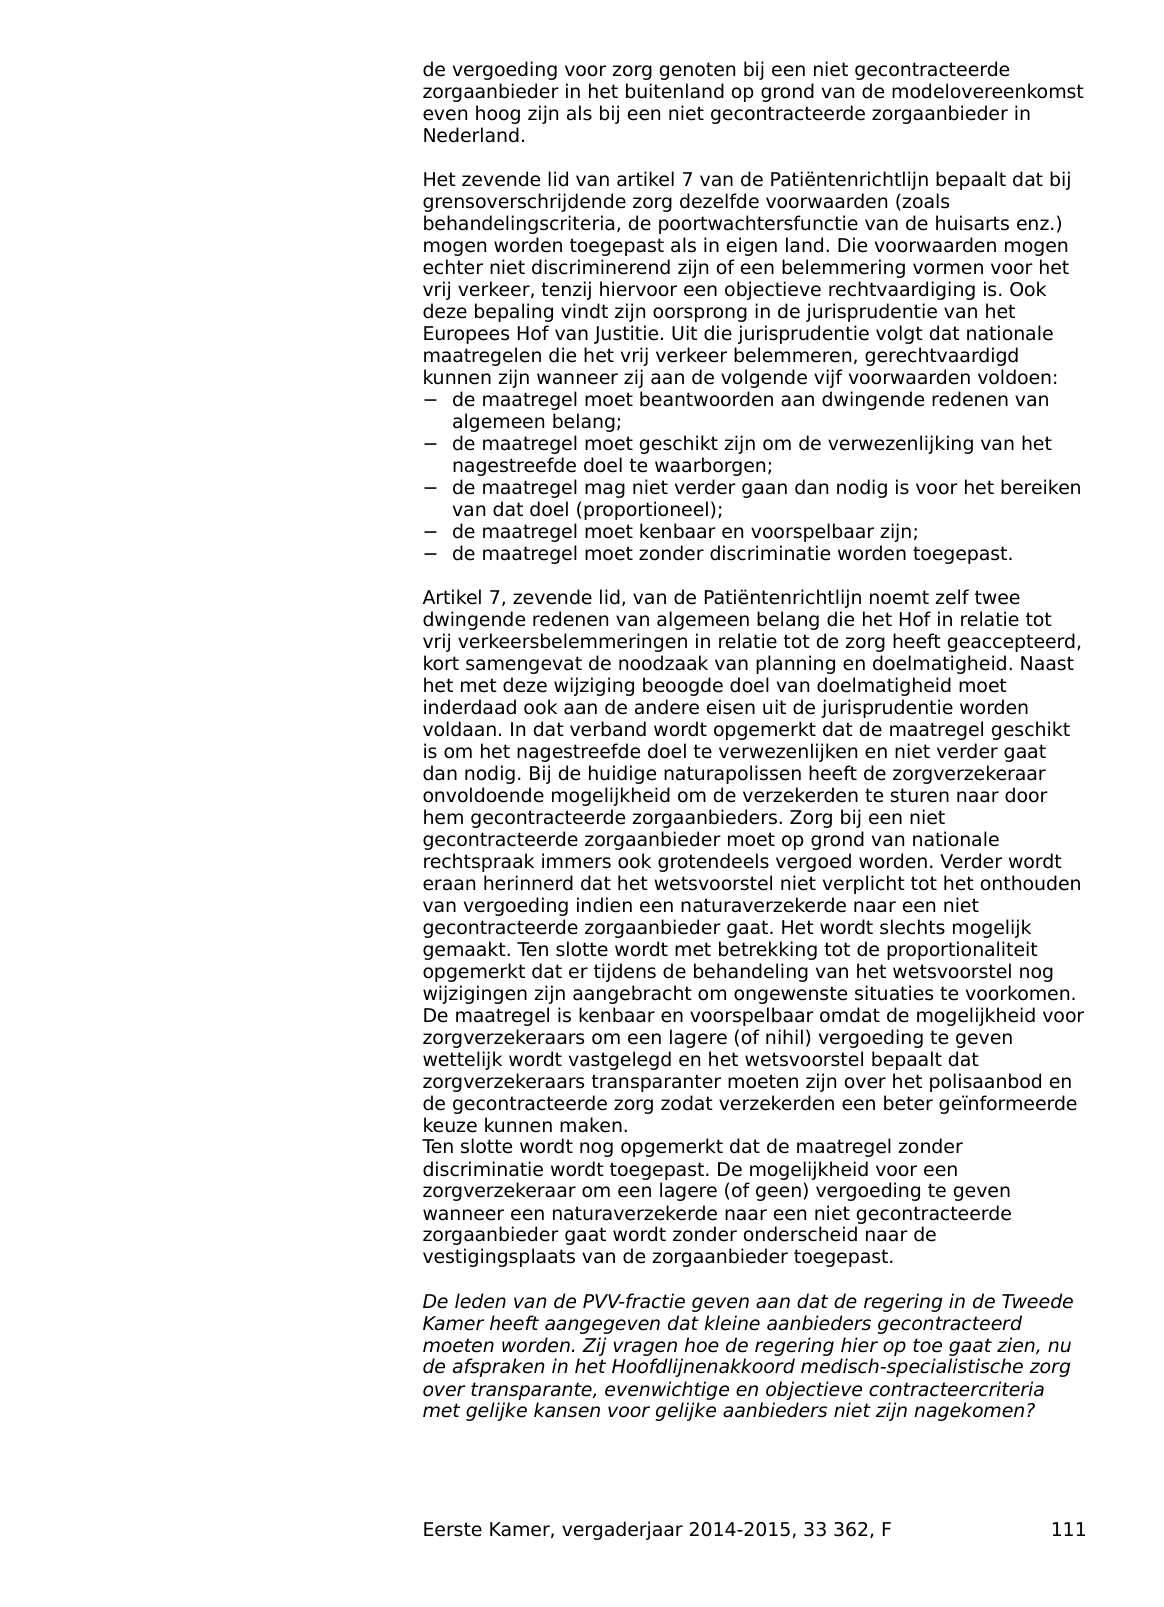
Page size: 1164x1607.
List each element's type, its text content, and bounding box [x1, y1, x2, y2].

text de vergoeding voor zorg genoten bij een niet gecontracteerde zorgaanbieder in het buitenland op grond van de modelovereenkomst even hoog zijn als bij een niet gecontracteerde zorgaanbieder in Nederland. [422, 59, 1087, 147]
text − de maatregel moet beantwoorden aan dwingende redenen van algemeen belang; [422, 389, 1087, 433]
text − de maatregel moet geschikt zijn om de verwezenlijking van het nagestreefde doel te waarborgen; [422, 433, 1087, 477]
text − de maatregel moet kenbaar en voorspelbaar zijn; [422, 521, 1087, 543]
text − de maatregel moet zonder discriminatie worden toegepast. [422, 543, 1087, 565]
text De maatregel is kenbaar en voorspelbaar omdat de mogelijkheid voor zorgverzekeraars om een lagere (of nihil) vergoeding te geven wettelijk wordt vastgelegd en het wetsvoorstel bepaalt dat zorgverzekeraars transparanter moeten zijn over het polisaanbod en de gecontracteerde zorg zodat verzekerden een beter geïnformeerde keuze kunnen maken. [422, 1004, 1087, 1136]
text De leden van de PVV-fractie geven aan dat de regering in de Tweede Kamer heeft aangegeven dat kleine aanbieders gecontracteerd moeten worden. Zij vragen hoe de regering hier op toe gaat zien, nu de afspraken in het Hoofdlijnenakkoord medisch-specialistische zorg over transparante, evenwichtige en objectieve contracteercriteria met gelijke kansen voor gelijke aanbieders niet zijn nagekomen? [422, 1291, 1087, 1422]
text Artikel 7, zevende lid, van de Patiëntenrichtlijn noemt zelf twee dwingende redenen van algemeen belang die het Hof in relatie tot vrij verkeersbelemmeringen in relatie tot de zorg heeft geaccepteerd, kort samengevat de noodzaak van planning en doelmatigheid. Naast het met deze wijziging beoogde doel van doelmatigheid moet inderdaad ook aan de andere eisen uit de jurisprudentie worden voldaan. In dat verband wordt opgemerkt dat de maatregel geschikt is om het nagestreefde doel te verwezenlijken en niet verder gaat dan nodig. Bij de huidige naturapolissen heeft de zorgverzekeraar onvoldoende mogelijkheid om de verzekerden te sturen naar door hem gecontracteerde zorgaanbieders. Zorg bij een niet gecontracteerde zorgaanbieder moet op grond van nationale rechtspraak immers ook grotendeels vergoed worden. Verder wordt eraan herinnerd dat het wetsvoorstel niet verplicht tot het onthouden van vergoeding indien een naturaverzekerde naar een niet gecontracteerde zorgaanbieder gaat. Het wordt slechts mogelijk gemaakt. Ten slotte wordt met betrekking tot de proportionaliteit opgemerkt dat er tijdens de behandeling van het wetsvoorstel nog wijzigingen zijn aangebracht om ongewenste situaties te voorkomen. [422, 587, 1087, 1004]
text Het zevende lid van artikel 7 van de Patiëntenrichtlijn bepaalt dat bij grensoverschrijdende zorg dezelfde voorwaarden (zoals behandelingscriteria, de poortwachtersfunctie van de huisarts enz.) mogen worden toegepast als in eigen land. Die voorwaarden mogen echter niet discriminerend zijn of een belemmering vormen voor het vrij verkeer, tenzij hiervoor een objectieve rechtvaardiging is. Ook deze bepaling vindt zijn oorsprong in de jurisprudentie van het Europees Hof van Justitie. Uit die jurisprudentie volgt dat nationale maatregelen die het vrij verkeer belemmeren, gerechtvaardigd kunnen zijn wanneer zij aan de volgende vijf voorwaarden voldoen: [422, 169, 1087, 389]
text Ten slotte wordt nog opgemerkt dat de maatregel zonder discriminatie wordt toegepast. De mogelijkheid voor een zorgverzekeraar om een lagere (of geen) vergoeding te geven wanneer een naturaverzekerde naar een niet gecontracteerde zorgaanbieder gaat wordt zonder onderscheid naar de vestigingsplaats van de zorgaanbieder toegepast. [422, 1136, 1087, 1268]
text − de maatregel mag niet verder gaan dan nodig is voor het bereiken van dat doel (proportioneel); [422, 477, 1087, 521]
